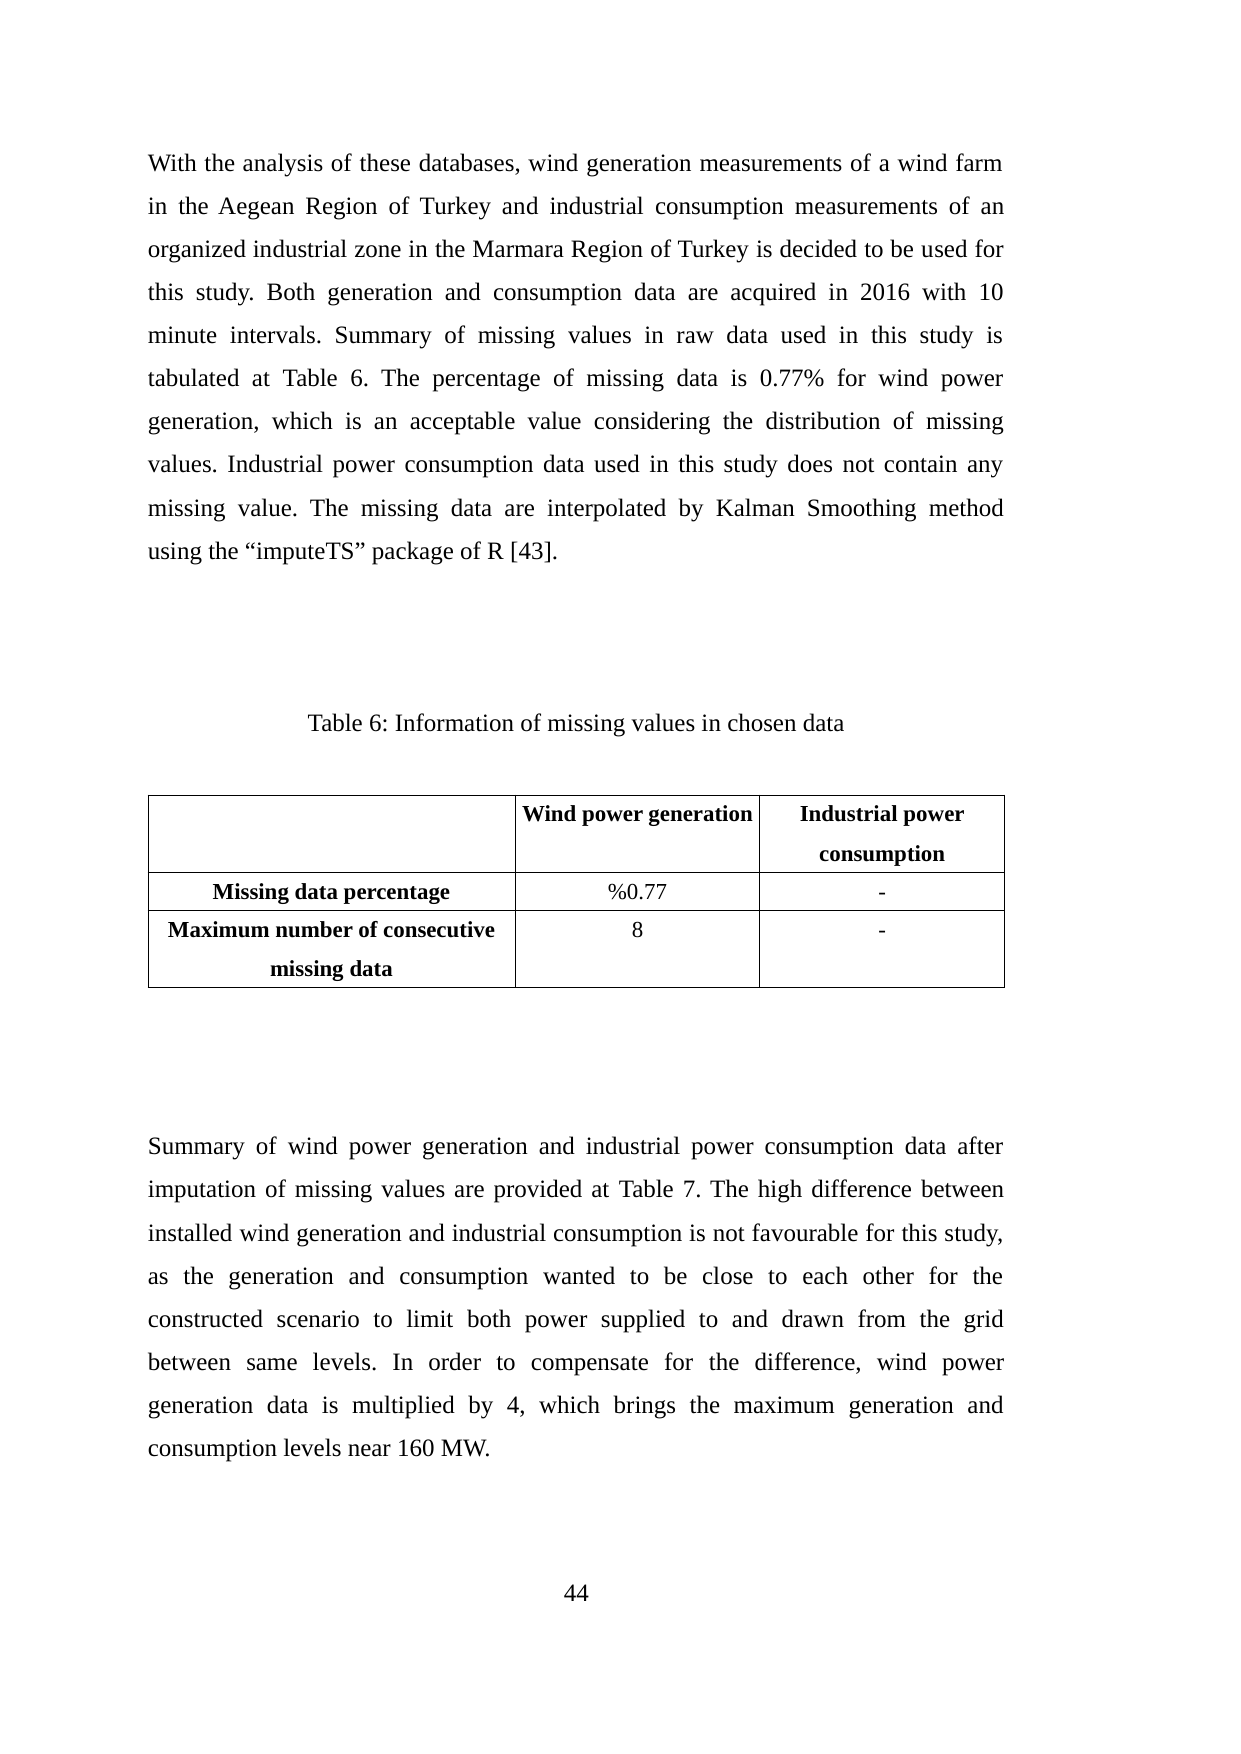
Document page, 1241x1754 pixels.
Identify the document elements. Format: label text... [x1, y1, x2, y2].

table_cell 8 [516, 911, 759, 987]
table_header Industrial power consumption [760, 796, 1004, 872]
table_cell %0.77 [516, 873, 759, 910]
table_cell - [760, 873, 1004, 910]
table_header [149, 796, 515, 872]
table_cell - [760, 911, 1004, 987]
text With the analysis of these databases, wind generation measurements of a wind farm in the Aegean Region of Turkey and industrial consumption measurements of an organized industrial zone in the Marmara Region of Turkey is decided to be used for this study. Both generation and consumption data are acquired in 2016 with 10 minute intervals. Summary of missing values in raw data used in this study is tabulated at Table 6. The percentage of missing data is 0.77% for wind power generation, which is an acceptable value considering the distribution of missing values. Industrial power consumption data used in this study does not contain any missing value. The missing data are interpolated by Kalman Smoothing method using the “imputeTS” package of R [43]. [148, 148, 1004, 564]
text Table 6: Information of missing values in chosen data [148, 708, 1004, 737]
table_cell Missing data percentage [149, 873, 515, 910]
text Summary of wind power generation and industrial power consumption data after imputation of missing values are provided at Table 7. The high difference between installed wind generation and industrial consumption is not favourable for this study, as the generation and consumption wanted to be close to each other for the constructed scenario to limit both power supplied to and drawn from the grid between same levels. In order to compensate for the difference, wind power generation data is multiplied by 4, which brings the maximum generation and consumption levels near 160 MW. [148, 1131, 1004, 1462]
table_cell Maximum number of consecutive missing data [149, 911, 515, 987]
table_header Wind power generation [516, 796, 759, 872]
